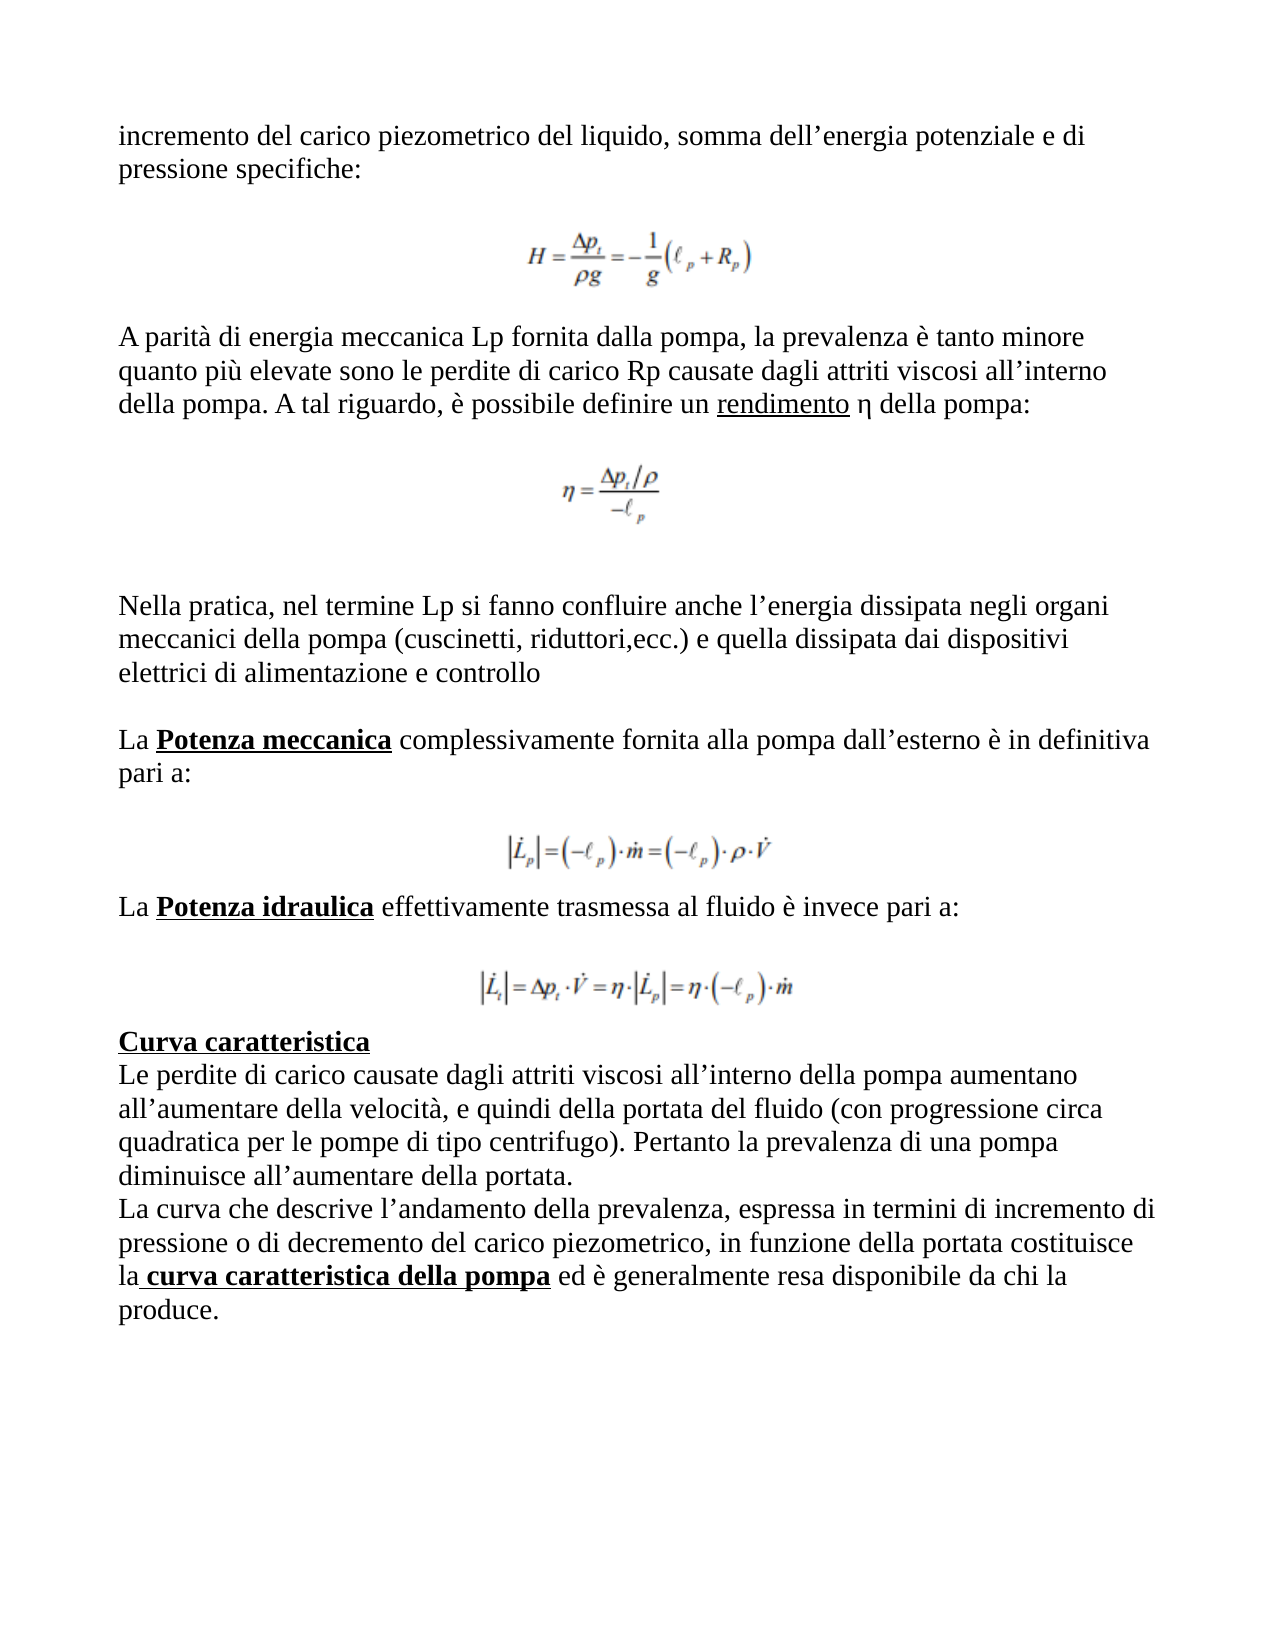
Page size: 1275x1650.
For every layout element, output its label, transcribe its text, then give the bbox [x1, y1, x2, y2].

text La Potenza idraulica effettivamente trasmessa al fluido è invece pari a: [118, 889, 1157, 923]
text A parità di energia meccanica Lp fornita dalla pompa, la prevalenza è tanto minore quanto più elevate sono le perdite di carico Rp causate dagli attriti viscosi all’interno della pompa. A tal riguardo, è possibile definire un rendimento η della pompa: [118, 319, 1157, 420]
picture [470, 956, 805, 1018]
text Le perdite di carico causate dagli attriti viscosi all’interno della pompa aumentano all’aumentare della velocità, e quindi della portata del fluido (con progressione circa quadratica per le pompe di tipo centrifugo). Pertanto la prevalenza di una pompa diminuisce all’aumentare della portata. [118, 1057, 1157, 1191]
text incremento del carico piezometrico del liquido, somma dell’energia potenziale e di pressione specifiche: [118, 118, 1157, 185]
text Nella pratica, nel termine Lp si fanno confluire anche l’energia dissipata negli organi meccanici della pompa (cuscinetti, riduttori,ecc.) e quella dissipata dai dispositivi elettrici di alimentazione e controllo [118, 588, 1157, 688]
picture [542, 453, 733, 555]
picture [499, 822, 776, 885]
text Curva caratteristica [118, 1024, 1157, 1057]
text La curva che descrive l’andamento della prevalenza, espressa in termini di incremento di pressione o di decremento del carico piezometrico, in funzione della portata costituisce la curva caratteristica della pompa ed è generalmente resa disponibile da chi la produce. [118, 1191, 1157, 1326]
picture [514, 218, 761, 299]
text La Potenza meccanica complessivamente fornita alla pompa dall’esterno è in definitiva pari a: [118, 722, 1157, 789]
